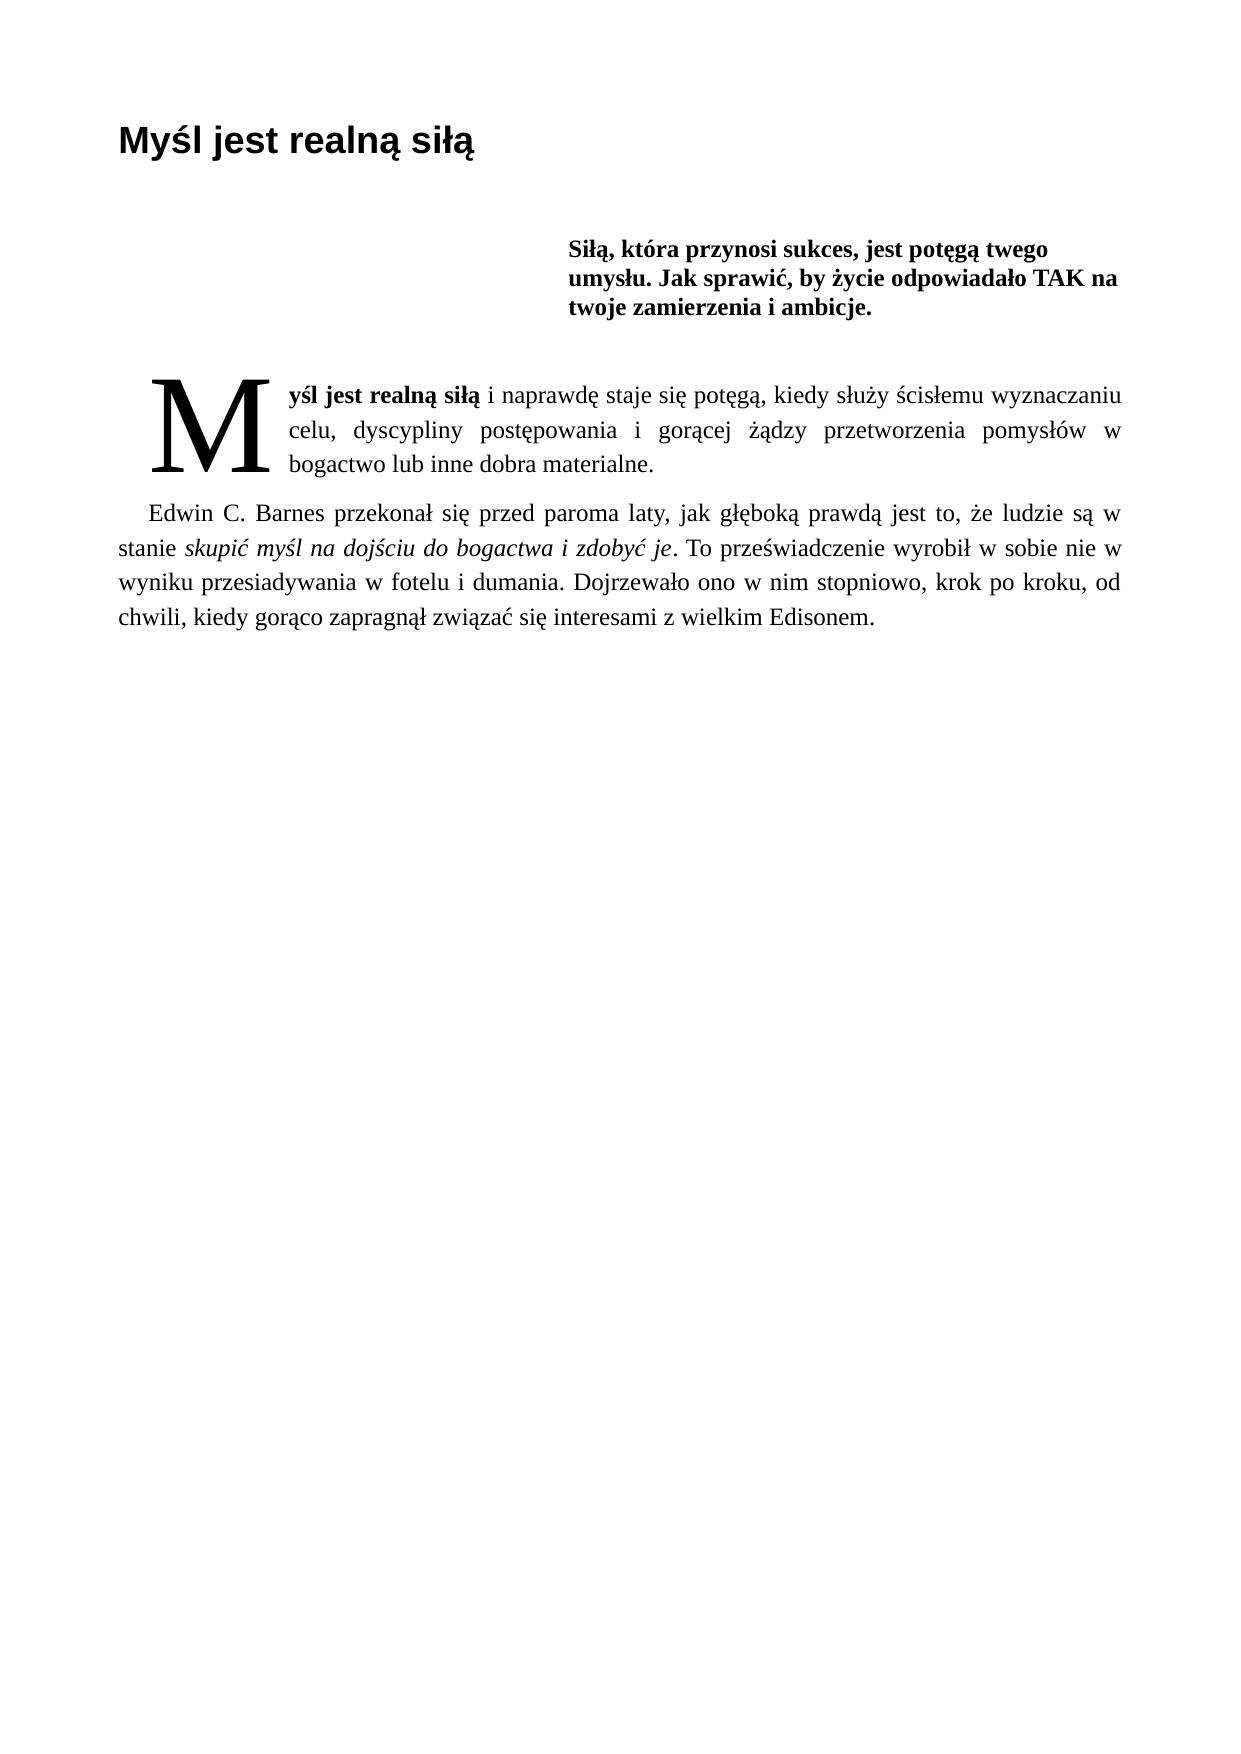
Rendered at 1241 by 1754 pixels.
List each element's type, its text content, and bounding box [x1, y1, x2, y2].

text Edwin C. Barnes przekonał się przed paroma laty, jak głęboką prawdą jest to, że ludzie są w stanie skupić myśl na dojściu do bogactwa i zdobyć je. To przeświadczenie wyrobił w sobie nie w wyniku przesiadywania w fotelu i dumania. Dojrzewało ono w nim stopniowo, krok po kroku, od chwili, kiedy gorąco zapragnął związać się interesami z wielkim Edisonem. [118, 498, 1122, 631]
subtitle Myśl jest realną siłą [118, 118, 1122, 162]
text Myśl jest realną siłą i naprawdę staje się potęgą, kiedy służy ścisłemu wyznaczaniu celu, dyscypliny postępowania i gorącej żądzy przetworzenia pomysłów w bogactwo lub inne dobra materialne. [118, 381, 1122, 478]
text Siłą, która przynosi sukces, jest potęgą twego umysłu. Jak sprawić, by życie odpowiadało TAK na twoje zamierzenia i ambicje. [568, 234, 1122, 321]
